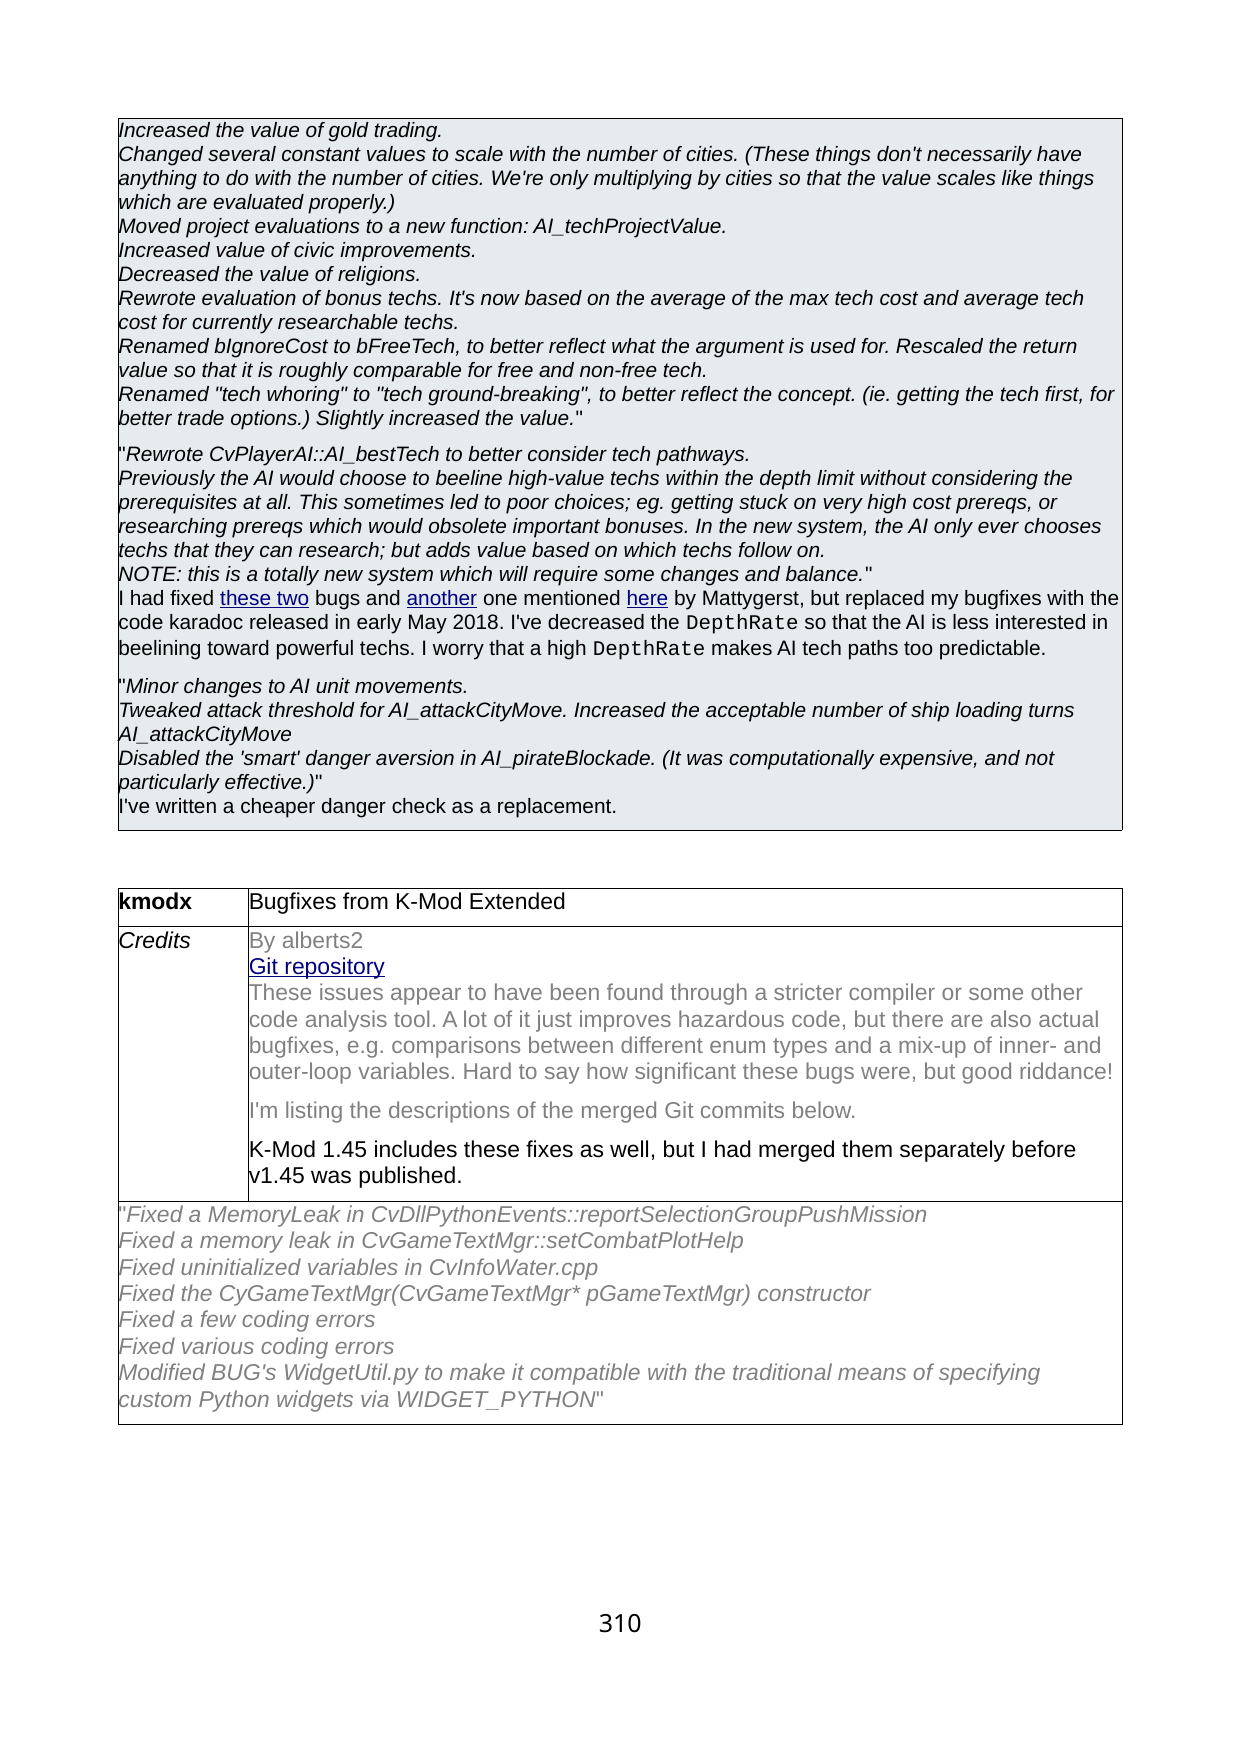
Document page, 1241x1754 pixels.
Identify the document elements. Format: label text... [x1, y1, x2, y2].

table_cell By alberts2 Git repository These issues appear to have been found through a stricter compiler or some other code analysis tool. A lot of it just improves hazardous code, but there are also actual bugfixes, e.g. comparisons between different enum types and a mix-up of inner- and outer-loop variables. Hard to say how significant these bugs were, but good riddance! I'm listing the descriptions of the merged Git commits below. K-Mod 1.45 includes these fixes as well, but I had merged them separately before v1.45 was published. [249, 927, 1122, 1201]
table_cell Increased the value of gold trading. Changed several constant values to scale with the number of cities. (These things don't necessarily have anything to do with the number of cities. We're only multiplying by cities so that the value scales like things which are evaluated properly.) Moved project evaluations to a new function: AI_techProjectValue. Increased value of civic improvements. Decreased the value of religions. Rewrote evaluation of bonus techs. It's now based on the average of the max tech cost and average tech cost for currently researchable techs. Renamed bIgnoreCost to bFreeTech, to better reflect what the argument is used for. Rescaled the return value so that it is roughly comparable for free and non-free tech. Renamed "tech whoring" to "tech ground-breaking", to better reflect the concept. (ie. getting the tech first, for better trade options.) Slightly increased the value." "Rewrote CvPlayerAI::AI_bestTech to better consider tech pathways. Previously the AI would choose to beeline high-value techs within the depth limit without considering the prerequisites at all. This sometimes led to poor choices; eg. getting stuck on very high cost prereqs, or researching prereqs which would obsolete important bonuses. In the new system, the AI only ever chooses techs that they can research; but adds value based on which techs follow on. NOTE: this is a totally new system which will require some changes and balance." I had fixed these two bugs and another one mentioned here by Mattygerst, but replaced my bugfixes with the code karadoc released in early May 2018. I've decreased the DepthRate so that the AI is less interested in beelining toward powerful techs. I worry that a high DepthRate makes AI tech paths too predictable. "Minor changes to AI unit movements. Tweaked attack threshold for AI_attackCityMove. Increased the acceptable number of ship loading turns AI_attackCityMove Disabled the 'smart' danger aversion in AI_pirateBlockade. (It was computationally expensive, and not particularly effective.)" I've written a cheaper danger check as a replacement. [119, 119, 1122, 830]
table_header Bugfixes from K-Mod Extended [249, 889, 1122, 926]
table_cell Credits [119, 927, 248, 1201]
table_cell "Fixed a MemoryLeak in CvDllPythonEvents::reportSelectionGroupPushMission Fixed a memory leak in CvGameTextMgr::setCombatPlotHelp Fixed uninitialized variables in CvInfoWater.cpp Fixed the CyGameTextMgr(CvGameTextMgr* pGameTextMgr) constructor Fixed a few coding errors Fixed various coding errors Modified BUG's WidgetUtil.py to make it compatible with the traditional means of specifying custom Python widgets via WIDGET_PYTHON" [119, 1202, 1122, 1424]
table_header kmodx [119, 889, 248, 926]
